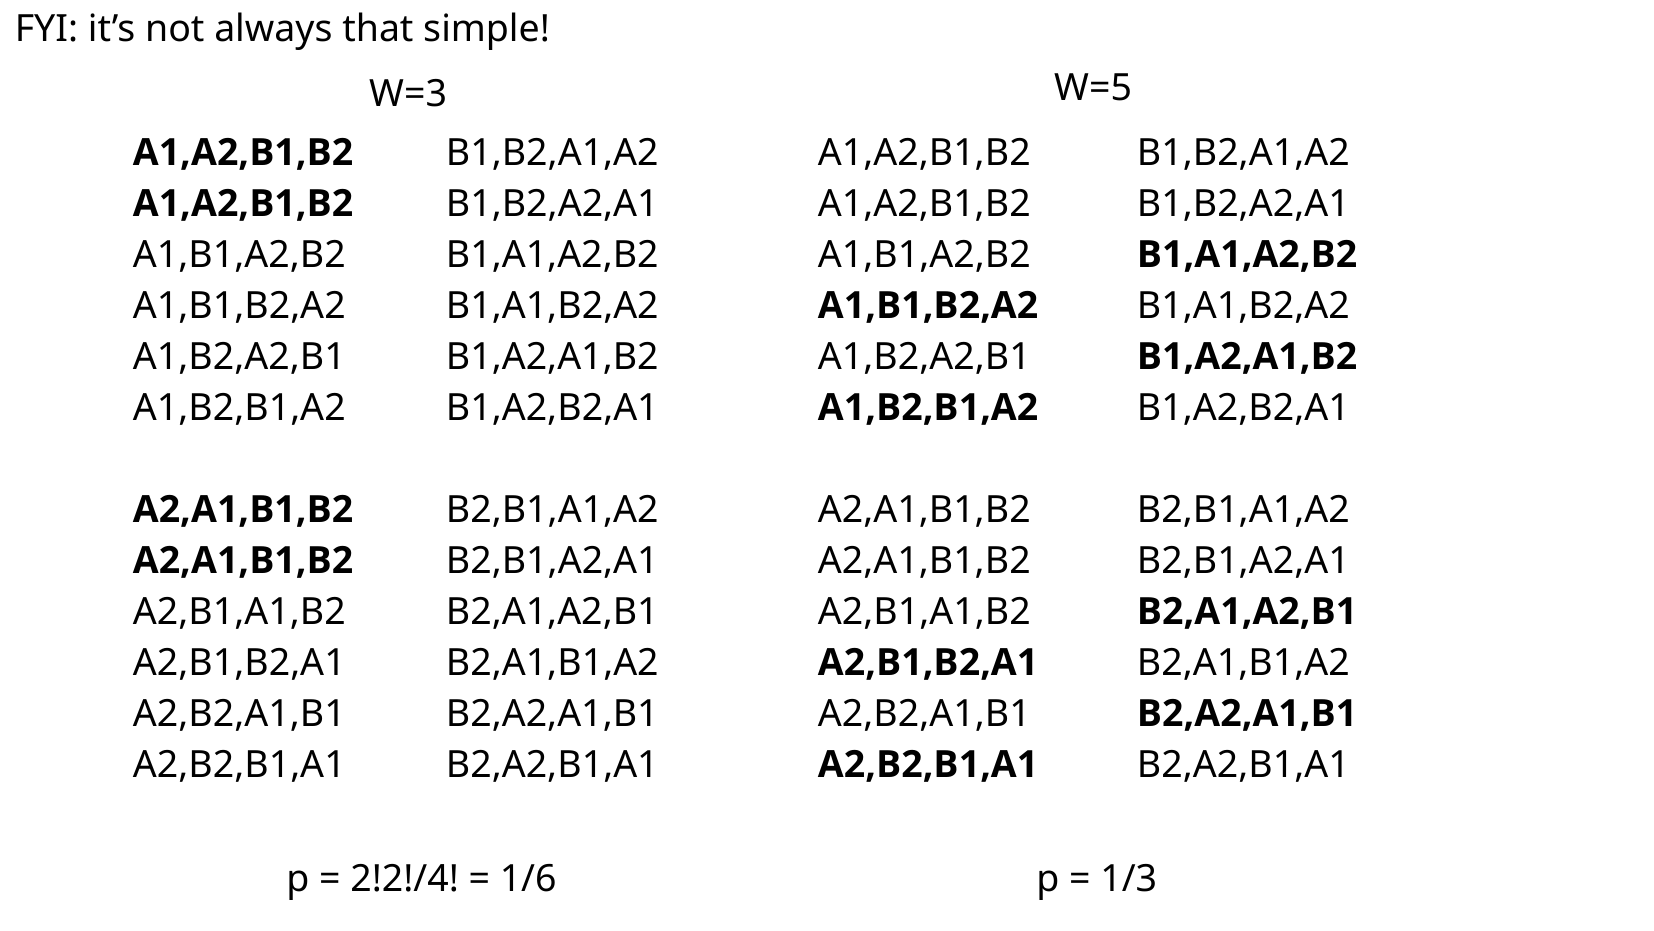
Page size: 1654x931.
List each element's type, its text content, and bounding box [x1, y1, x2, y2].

text_box p = 2!2!/4! = 1/6 [271, 844, 601, 913]
text_box A1,A2,B1,B2 A1,A2,B1,B2 A1,B1,A2,B2 A1,B1,B2,A2 A1,B2,A2,B1 A1,B2,B1,A2 A2,A1,B1,B2 A2,A1,B1,B2 A2,B1,A1,B2 A2,B1,B2,A1 A2,B2,A1,B1 A2,B2,B1,A1 [803, 117, 1122, 882]
text_box p = 1/3 [1021, 844, 1187, 913]
text_box FYI: it’s not always that simple! [0, 0, 580, 63]
text_box B1,B2,A1,A2 B1,B2,A2,A1 B1,A1,A2,B2 B1,A1,B2,A2 B1,A2,A1,B2 B1,A2,B2,A1 B2,B1,A1,A2 B2,B1,A2,A1 B2,A1,A2,B1 B2,A1,B1,A2 B2,A2,A1,B1 B2,A2,B1,A1 [431, 117, 703, 826]
text_box A1,A2,B1,B2 A1,A2,B1,B2 A1,B1,A2,B2 A1,B1,B2,A2 A1,B2,A2,B1 A1,B2,B1,A2 A2,A1,B1,B2 A2,A1,B1,B2 A2,B1,A1,B2 A2,B1,B2,A1 A2,B2,A1,B1 A2,B2,B1,A1 [118, 117, 520, 881]
text_box W=5 [1039, 53, 1158, 122]
text_box W=3 [354, 63, 473, 128]
text_box B1,B2,A1,A2 B1,B2,A2,A1 B1,A1,A2,B2 B1,A1,B2,A2 B1,A2,A1,B2 B1,A2,B2,A1 B2,B1,A1,A2 B2,B1,A2,A1 B2,A1,A2,B1 B2,A1,B1,A2 B2,A2,A1,B1 B2,A2,B1,A1 [1122, 117, 1506, 857]
